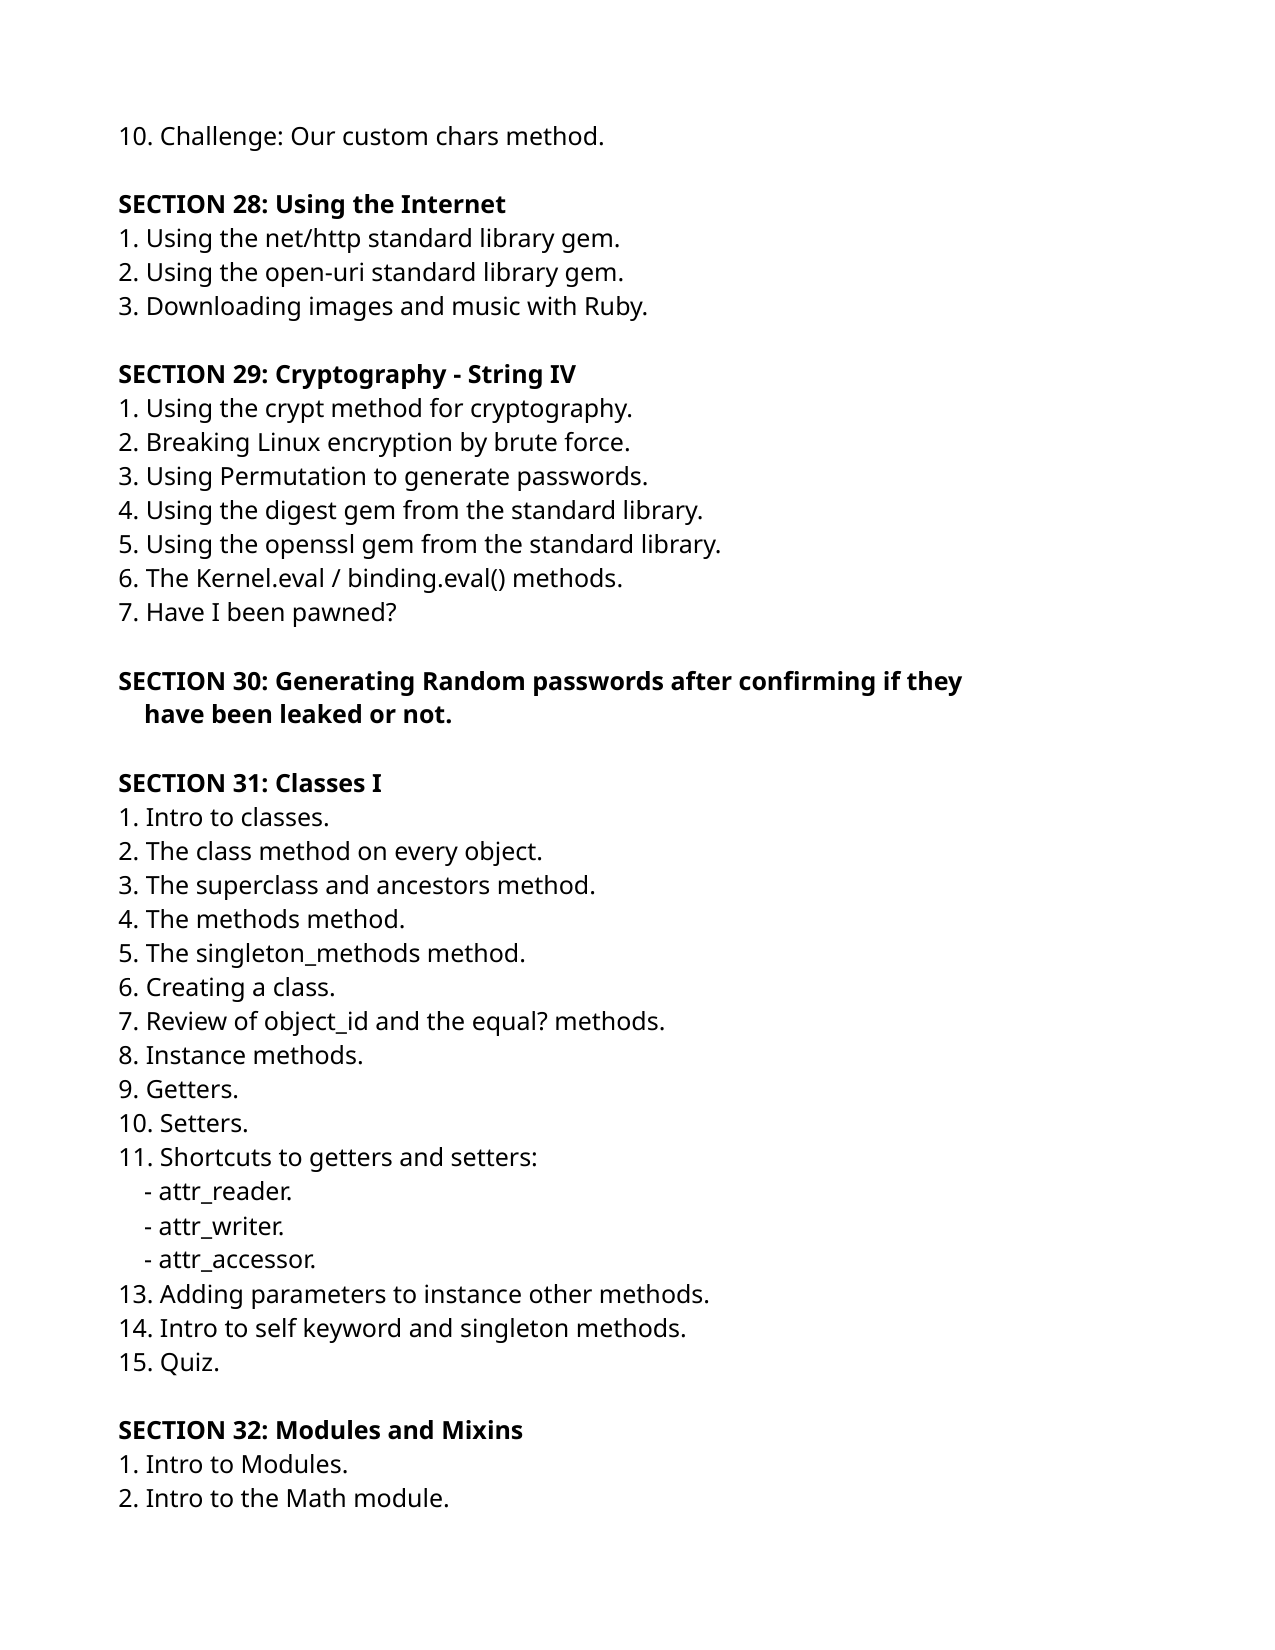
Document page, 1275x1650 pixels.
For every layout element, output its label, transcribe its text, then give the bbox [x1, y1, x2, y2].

text 3. Using Permutation to generate passwords. [118, 459, 1157, 493]
text 13. Adding parameters to instance other methods. [118, 1276, 1157, 1310]
text 5. The singleton_methods method. [118, 936, 1157, 970]
text 11. Shortcuts to getters and setters: [118, 1140, 1157, 1174]
text SECTION 32: Modules and Mixins 1. Intro to Modules. [118, 1412, 1157, 1481]
text 14. Intro to self keyword and singleton methods. [118, 1310, 1157, 1344]
text SECTION 28: Using the Internet [118, 186, 1157, 220]
text 5. Using the openssl gem from the standard library. [118, 527, 1157, 561]
text have been leaked or not. [118, 697, 1157, 731]
text SECTION 31: Classes I [118, 765, 1157, 799]
text 10. Challenge: Our custom chars method. [118, 118, 1157, 152]
text 3. The superclass and ancestors method. [118, 867, 1157, 902]
text 4. Using the digest gem from the standard library. [118, 493, 1157, 527]
text 7. Have I been pawned? [118, 595, 1157, 629]
text 2. Breaking Linux encryption by brute force. [118, 425, 1157, 459]
text 9. Getters. [118, 1072, 1157, 1106]
text 2. Using the open-uri standard library gem. [118, 254, 1157, 288]
text 15. Quiz. [118, 1344, 1157, 1378]
text 2. Intro to the Math module. [118, 1481, 1157, 1515]
text - attr_accessor. [118, 1242, 1157, 1276]
text SECTION 30: Generating Random passwords after confirming if they [118, 663, 1157, 697]
text 7. Review of object_id and the equal? methods. [118, 1004, 1157, 1038]
text - attr_reader. [118, 1174, 1157, 1208]
text 1. Using the crypt method for cryptography. [118, 391, 1157, 425]
text 2. The class method on every object. [118, 833, 1157, 867]
text 6. The Kernel.eval / binding.eval() methods. [118, 561, 1157, 595]
text 1. Intro to classes. [118, 799, 1157, 833]
text 8. Instance methods. [118, 1038, 1157, 1072]
text 4. The methods method. [118, 902, 1157, 936]
text 1. Using the net/http standard library gem. [118, 220, 1157, 254]
text SECTION 29: Cryptography - String IV [118, 357, 1157, 391]
text 6. Creating a class. [118, 970, 1157, 1004]
text 3. Downloading images and music with Ruby. [118, 288, 1157, 322]
text 10. Setters. [118, 1106, 1157, 1140]
text - attr_writer. [118, 1208, 1157, 1242]
